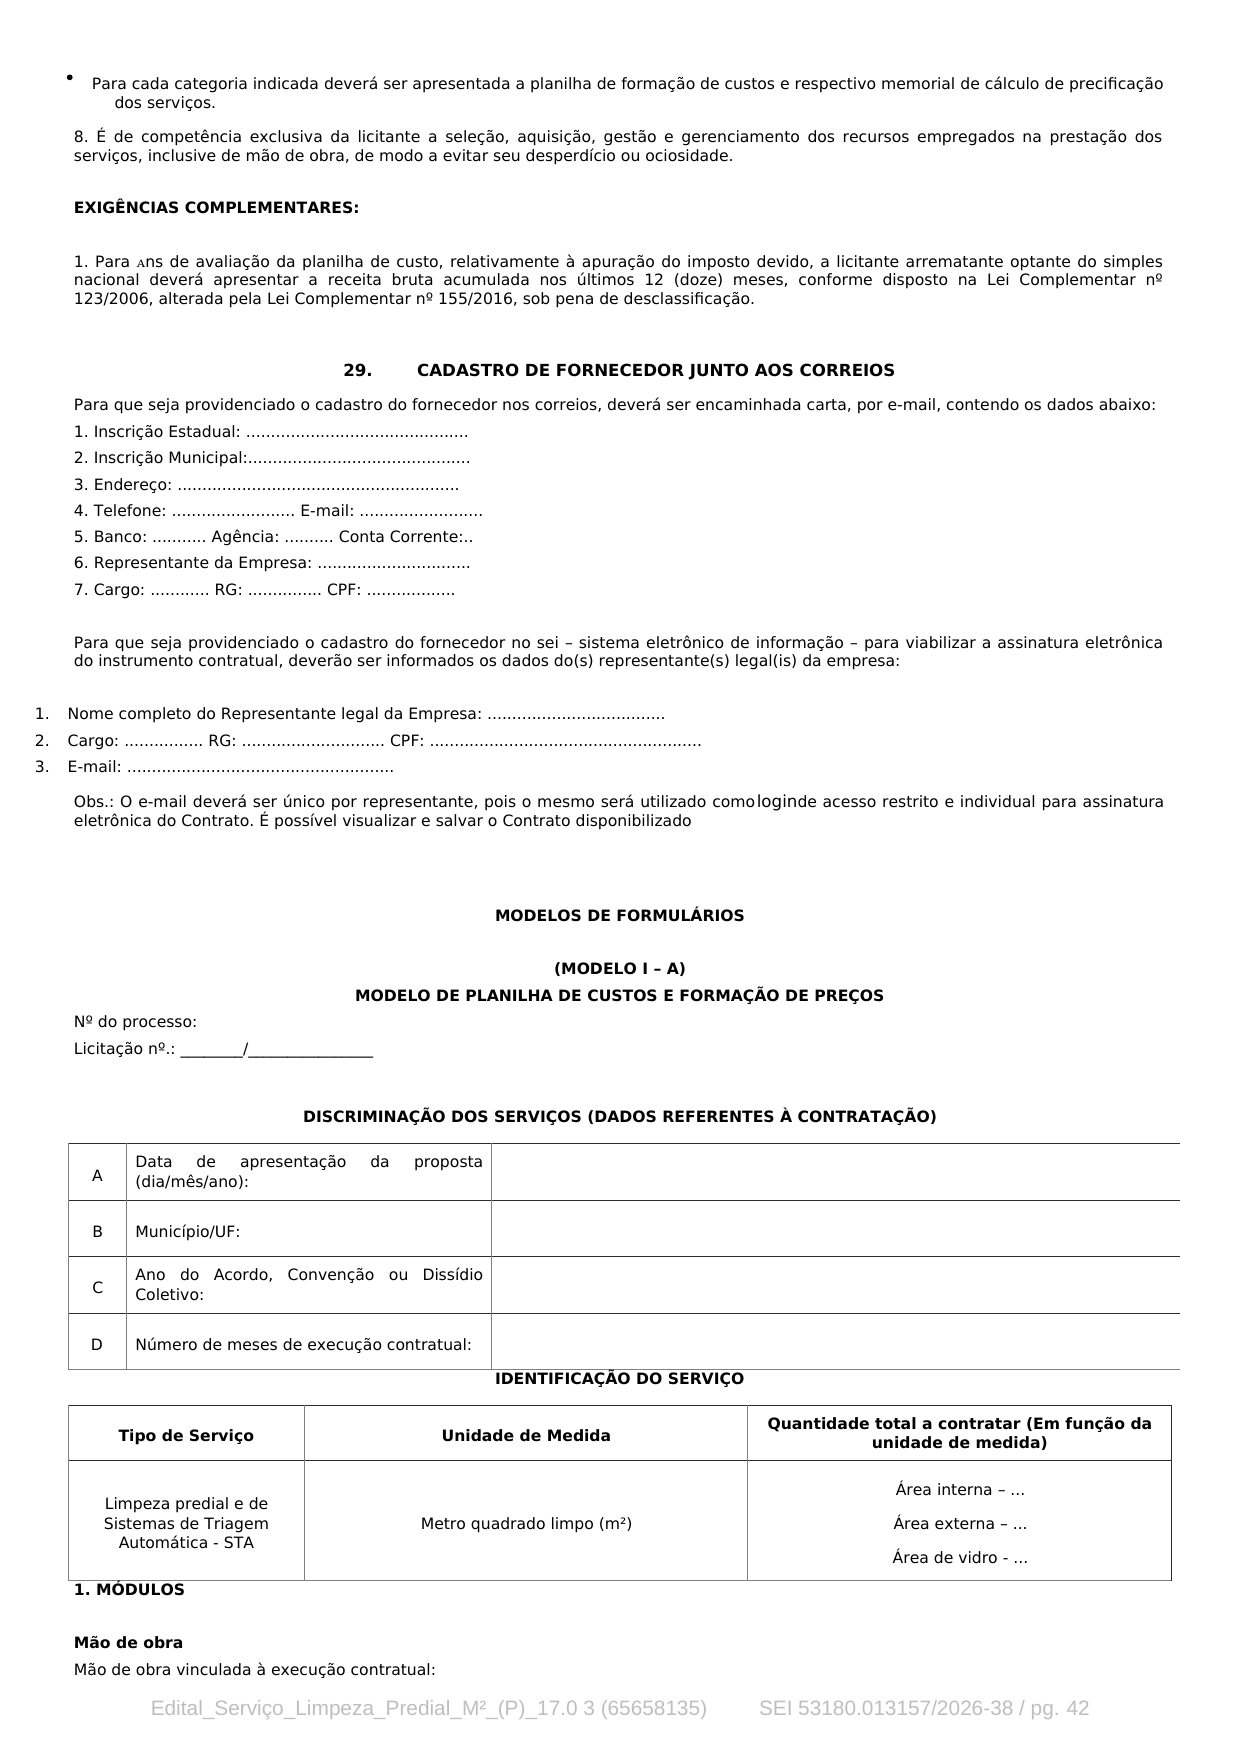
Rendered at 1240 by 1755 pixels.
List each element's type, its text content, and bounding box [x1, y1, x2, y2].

subtitle CADASTRO DE FORNECEDOR JUNTO AOS CORREIOS [67, 361, 1171, 381]
list Endereço: ......................................................... [74, 475, 1165, 494]
text (MODELO I – A) [75, 960, 1164, 978]
list Inscrição Municipal:............................................. [74, 449, 1165, 467]
text 8. É de competência exclusiva da licitante a seleção, aquisição, gestão e gerenciamento dos recursos empregados na prestação dos serviços, inclusive de mão de obra, de modo a evitar seu desperdício ou ociosidade. [74, 128, 1165, 165]
list Nome completo do Representante legal da Empresa: .................................... [34, 705, 1165, 723]
list Telefone: ......................... E-mail: ......................... [74, 502, 1165, 520]
table_cell Metro quadrado limpo (m²) [305, 1461, 747, 1580]
table_cell Limpeza predial e de Sistemas de Triagem Automática - STA [69, 1461, 304, 1580]
text Para que seja providenciado o cadastro do fornecedor no sei – sistema eletrônico de informação – para viabilizar a assinatura eletrônica do instrumento contratual, deverão ser informados os dados do(s) representante(s) legal(is) da empresa: [74, 633, 1165, 671]
list Inscrição Estadual: ............................................. [74, 423, 1165, 441]
list Cargo: ............ RG: ............... CPF: .................. [74, 581, 1165, 599]
table_cell D [69, 1314, 126, 1369]
table_cell Área interna – ... Área externa – ... Área de vidro - ... [748, 1461, 1171, 1580]
table_header A [69, 1144, 126, 1200]
text Licitação nº.: ________/________________ [74, 1039, 1165, 1058]
table_cell Número de meses de execução contratual: [127, 1314, 491, 1369]
text MODELOS DE FORMULÁRIOS [75, 907, 1164, 926]
list Banco: ........... Agência: .......... Conta Corrente:.. [74, 528, 1165, 546]
text Mão de obra vinculada à execução contratual: [74, 1661, 1165, 1679]
table_header Unidade de Medida [305, 1406, 747, 1460]
text 1. Para ns de avaliação da planilha de custo, relativamente à apuração do imposto devido, a licitante arrematante optante do simples nacional deverá apresentar a receita bruta acumulada nos últimos 12 (doze) meses, conforme disposto na Lei Complementar nº 123/2006, alterada pela Lei Complementar nº 155/2016, sob pena de desclassificação. [74, 253, 1165, 308]
text DISCRIMINAÇÃO DOS SERVIÇOS (DADOS REFERENTES À CONTRATAÇÃO) [75, 1108, 1164, 1126]
table_cell [492, 1257, 1180, 1312]
table_cell Ano do Acordo, Convenção ou Dissídio Coletivo: [127, 1257, 491, 1312]
list Cargo: ................ RG: ............................. CPF: ....................................................... [34, 731, 1165, 750]
table_cell C [69, 1257, 126, 1312]
list Representante da Empresa: ............................... [74, 554, 1165, 573]
table_header Quantidade total a contratar (Em função da unidade de medida) [748, 1406, 1171, 1460]
table_cell B [69, 1201, 126, 1256]
table_cell Município/UF: [127, 1201, 491, 1256]
text Para cada categoria indicada deverá ser apresentada a planilha de formação de custos e respectivo memorial de cálculo de precificação dos serviços. [92, 75, 1165, 112]
table_header Data de apresentação da proposta (dia/mês/ano): [127, 1144, 491, 1200]
list E-mail: ...................................................... [34, 758, 1165, 776]
table_header [492, 1144, 1180, 1200]
table_cell [492, 1201, 1180, 1256]
table_cell [492, 1314, 1180, 1369]
text Obs.: O e-mail deverá ser único por representante, pois o mesmo será utilizado comologinde acesso restrito e individual para assinatura eletrônica do Contrato. É possível visualizar e salvar o Contrato disponibilizado [74, 792, 1165, 830]
text 1. MÓDULOS [74, 1581, 1195, 1599]
text IDENTIFICAÇÃO DO SERVIÇO [75, 1370, 1164, 1388]
table_header Tipo de Serviço [69, 1406, 304, 1460]
text Para que seja providenciado o cadastro do fornecedor nos correios, deverá ser encaminhada carta, por e-mail, contendo os dados abaixo: [74, 396, 1165, 414]
text EXIGÊNCIAS COMPLEMENTARES: [74, 199, 1195, 218]
text MODELO DE PLANILHA DE CUSTOS E FORMAÇÃO DE PREÇOS [75, 987, 1164, 1005]
text Mão de obra [74, 1634, 1195, 1652]
text Nº do processo: [74, 1013, 1165, 1031]
